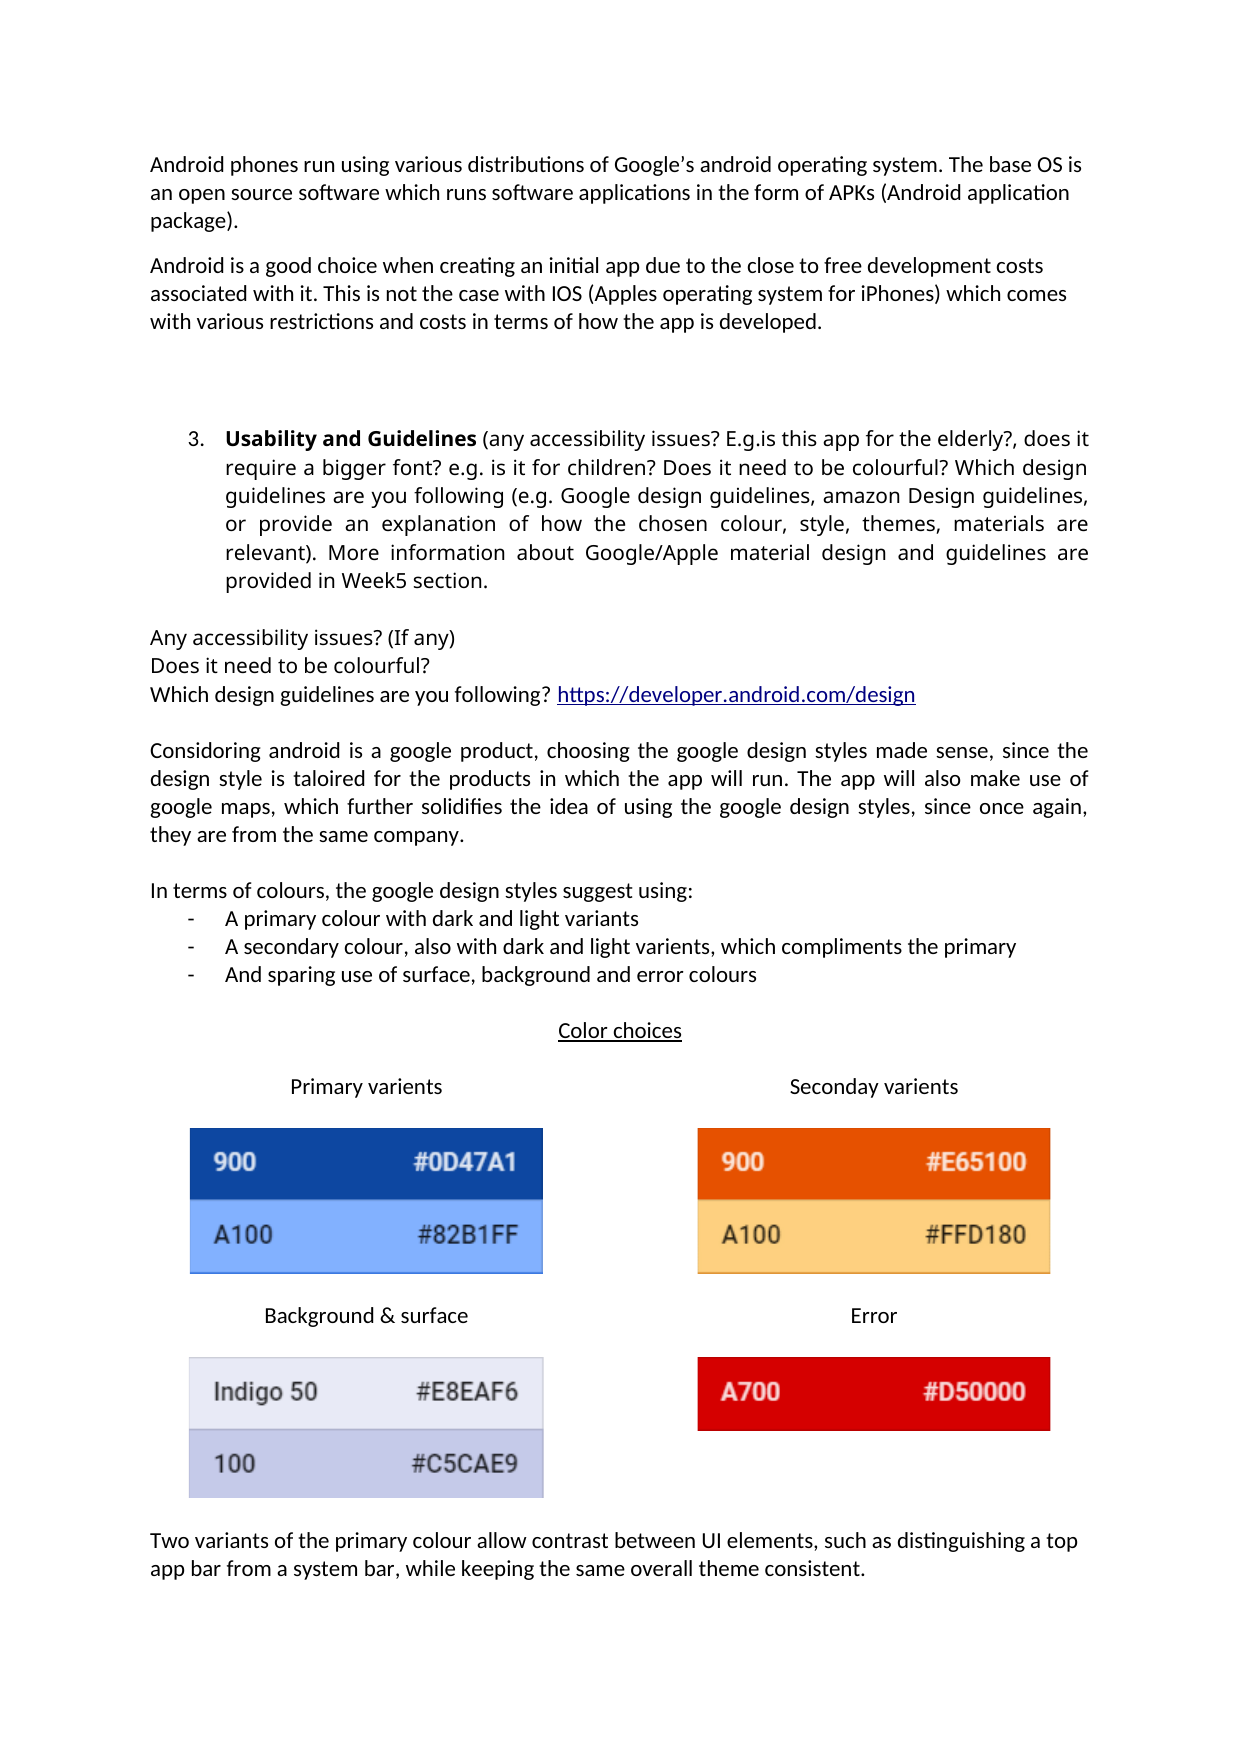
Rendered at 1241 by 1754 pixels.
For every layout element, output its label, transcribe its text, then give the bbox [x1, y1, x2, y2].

text Which design guidelines are you following? https://developer.android.com/design [150, 680, 1090, 708]
text Any accessibility issues? (If any) [150, 623, 1090, 651]
list Usability and Guidelines (any accessibility issues? E.g.is this app for the elderly?, does it require a bigger font? e.g. is it for children? Does it need to be colourful? Which design guidelines are you following (e.g. Google design guidelines, amazon Design guidelines, or provide an explanation of how the chosen colour, style, themes, materials are relevant). More information about Google/Apple material design and guidelines are provided in Week5 section. [187, 424, 1090, 595]
text Color choices [150, 1016, 1090, 1044]
text Does it need to be colourful? [150, 651, 1090, 680]
text Android phones run using various distributions of Google’s android operating system. The base OS is an open source software which runs software applications in the form of APKs (Android application package). [150, 150, 1090, 234]
text Two variants of the primary colour allow contrast between UI elements, such as distinguishing a top app bar from a system bar, while keeping the same overall theme consistent. [150, 1526, 1090, 1582]
text Primary varients [150, 1072, 583, 1100]
list A primary colour with dark and light variants [187, 904, 1090, 932]
list A secondary colour, also with dark and light varients, which compliments the primary [187, 932, 1090, 960]
text In terms of colours, the google design styles suggest using: [150, 876, 1090, 904]
text Android is a good choice when creating an initial app due to the close to free development costs associated with it. This is not the case with IOS (Apples operating system for iPhones) which comes with various restrictions and costs in terms of how the app is developed. [150, 251, 1090, 335]
list And sparing use of surface, background and error colours [187, 960, 1090, 988]
text Considoring android is a google product, choosing the google design styles made sense, since the design style is taloired for the products in which the app will run. The app will also make use of google maps, which further solidifies the idea of using the google design styles, since once again, they are from the same company. [150, 736, 1090, 848]
text Background & surface [150, 1301, 583, 1329]
text Error [658, 1301, 1090, 1329]
text Seconday varients [658, 1072, 1090, 1100]
